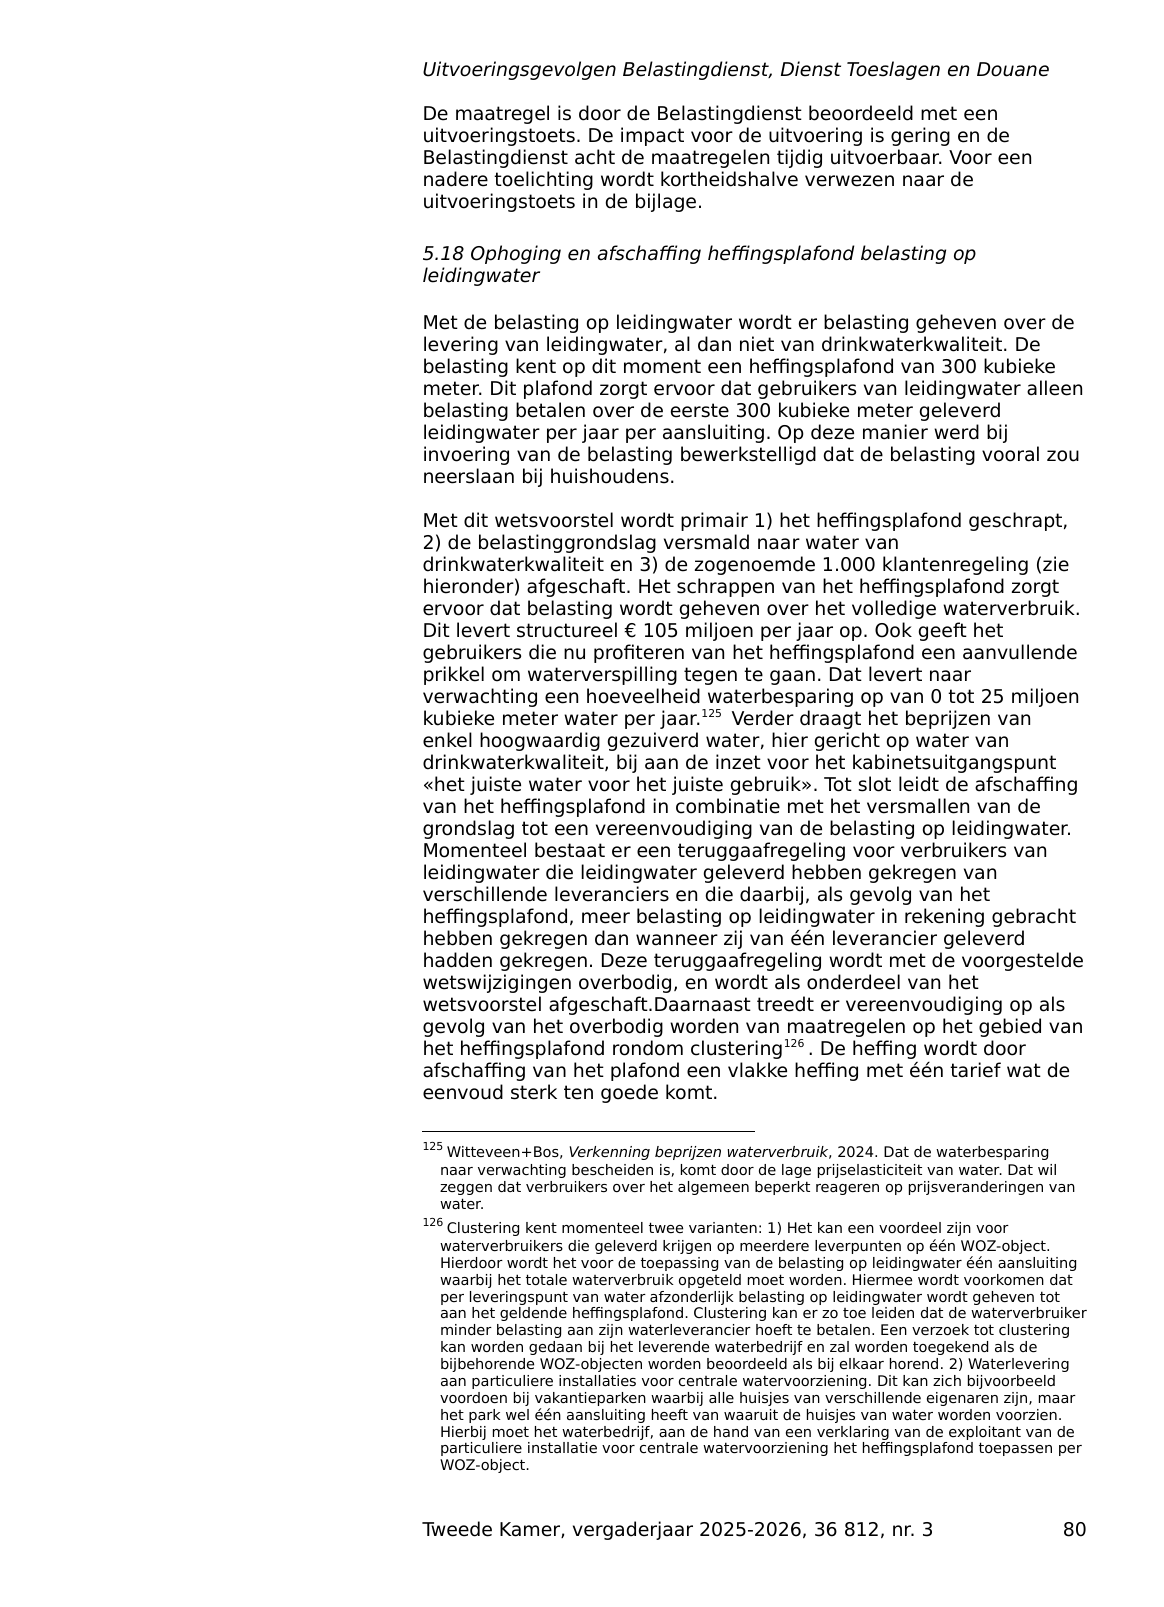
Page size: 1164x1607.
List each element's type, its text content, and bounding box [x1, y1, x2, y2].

text De maatregel is door de Belastingdienst beoordeeld met een uitvoeringstoets. De impact voor de uitvoering is gering en de Belastingdienst acht de maatregelen tijdig uitvoerbaar. Voor een nadere toelichting wordt kortheidshalve verwezen naar de uitvoeringstoets in de bijlage. [422, 103, 1087, 213]
text Met dit wetsvoorstel wordt primair 1) het heffingsplafond geschrapt, 2) de belastinggrondslag versmald naar water van drinkwaterkwaliteit en 3) de zogenoemde 1.000 klantenregeling (zie hieronder) afgeschaft. Het schrappen van het heffingsplafond zorgt ervoor dat belasting wordt geheven over het volledige waterverbruik. Dit levert structureel € 105 miljoen per jaar op. Ook geeft het gebruikers die nu profiteren van het heffingsplafond een aanvullende prikkel om waterverspilling tegen te gaan. Dat levert naar verwachting een hoeveelheid waterbesparing op van 0 tot 25 miljoen kubieke meter water per jaar. Verder draagt het beprijzen van enkel hoogwaardig gezuiverd water, hier gericht op water van drinkwaterkwaliteit, bij aan de inzet voor het kabinetsuitgangspunt «het juiste water voor het juiste gebruik». Tot slot leidt de afschaffing van het heffingsplafond in combinatie met het versmallen van de grondslag tot een vereenvoudiging van de belasting op leidingwater. Momenteel bestaat er een teruggaafregeling voor verbruikers van leidingwater die leidingwater geleverd hebben gekregen van verschillende leveranciers en die daarbij, als gevolg van het heffingsplafond, meer belasting op leidingwater in rekening gebracht hebben gekregen dan wanneer zij van één leverancier geleverd hadden gekregen. Deze teruggaafregeling wordt met de voorgestelde wetswijzigingen overbodig, en wordt als onderdeel van het wetsvoorstel afgeschaft.Daarnaast treedt er vereenvoudiging op als gevolg van het overbodig worden van maatregelen op het gebied van het heffingsplafond rondom clustering. De heffing wordt door afschaffing van het plafond een vlakke heffing met één tarief wat de eenvoud sterk ten goede komt. [422, 510, 1087, 1103]
subtitle 5.18 Ophoging en afschaffing heffingsplafond belasting op leidingwater [422, 243, 1087, 287]
text Witteveen+Bos, Verkenning beprijzen waterverbruik, 2024. Dat de waterbesparing naar verwachting bescheiden is, komt door de lage prijselasticiteit van water. Dat wil zeggen dat verbruikers over het algemeen beperkt reageren op prijsveranderingen van water. [422, 1140, 1087, 1213]
text Met de belasting op leidingwater wordt er belasting geheven over de levering van leidingwater, al dan niet van drinkwaterkwaliteit. De belasting kent op dit moment een heffingsplafond van 300 kubieke meter. Dit plafond zorgt ervoor dat gebruikers van leidingwater alleen belasting betalen over de eerste 300 kubieke meter geleverd leidingwater per jaar per aansluiting. Op deze manier werd bij invoering van de belasting bewerkstelligd dat de belasting vooral zou neerslaan bij huishoudens. [422, 312, 1087, 488]
text Clustering kent momenteel twee varianten: 1) Het kan een voordeel zijn voor waterverbruikers die geleverd krijgen op meerdere leverpunten op één WOZ-object. Hierdoor wordt het voor de toepassing van de belasting op leidingwater één aansluiting waarbij het totale waterverbruik opgeteld moet worden. Hiermee wordt voorkomen dat per leveringspunt van water afzonderlijk belasting op leidingwater wordt geheven tot aan het geldende heffingsplafond. Clustering kan er zo toe leiden dat de waterverbruiker minder belasting aan zijn waterleverancier hoeft te betalen. Een verzoek tot clustering kan worden gedaan bij het leverende waterbedrijf en zal worden toegekend als de bijbehorende WOZ-objecten worden beoordeeld als bij elkaar horend. 2) Waterlevering aan particuliere installaties voor centrale watervoorziening. Dit kan zich bijvoorbeeld voordoen bij vakantieparken waarbij alle huisjes van verschillende eigenaren zijn, maar het park wel één aansluiting heeft van waaruit de huisjes van water worden voorzien. Hierbij moet het waterbedrijf, aan de hand van een verklaring van de exploitant van de particuliere installatie voor centrale watervoorziening het heffingsplafond toepassen per WOZ-object. [422, 1216, 1087, 1474]
subtitle Uitvoeringsgevolgen Belastingdienst, Dienst Toeslagen en Douane [422, 59, 1087, 81]
